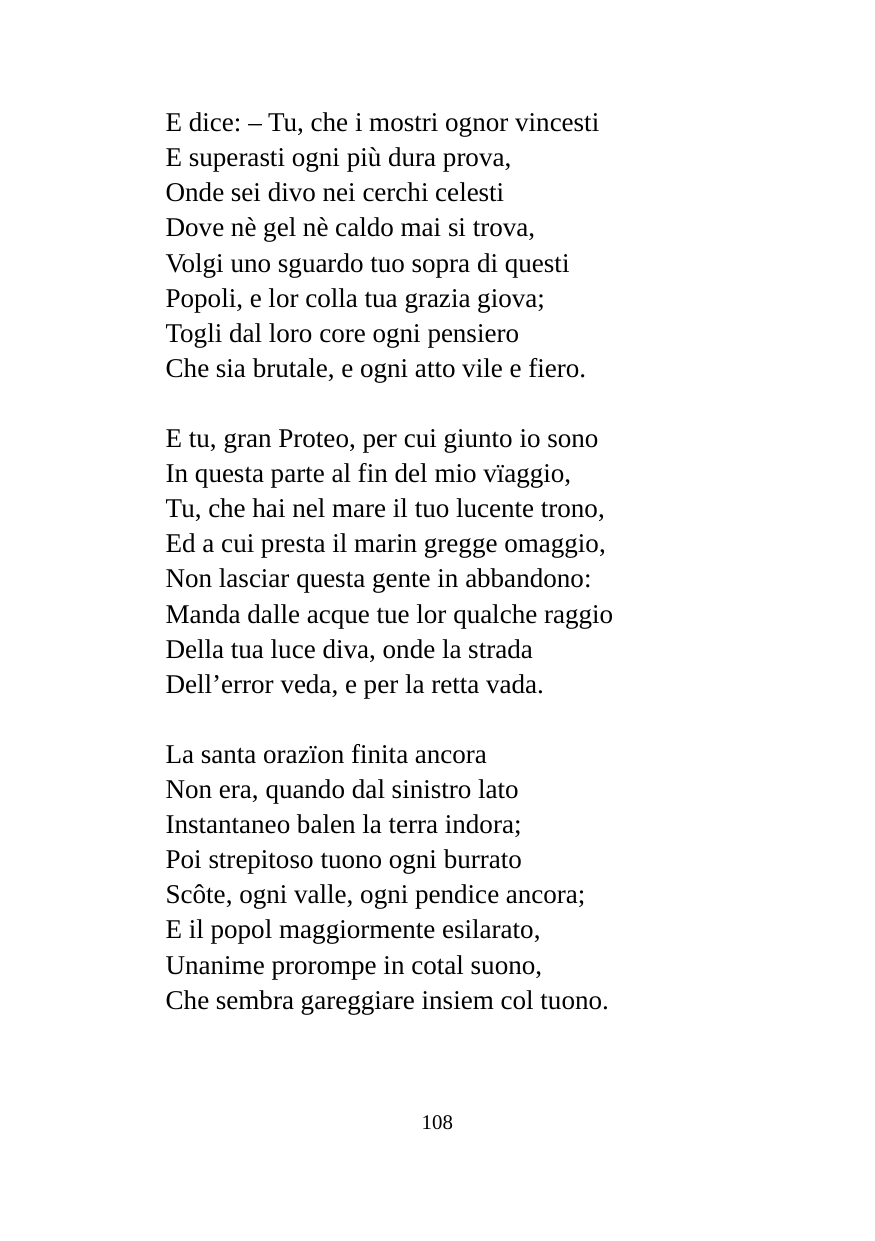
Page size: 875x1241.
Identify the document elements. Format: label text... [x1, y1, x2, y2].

text Onde sei divo nei cerchi celesti [165, 176, 768, 208]
text Non era, quando dal sinistro lato [165, 773, 768, 804]
text Scôte, ogni valle, ogni pendice ancora; [165, 878, 768, 910]
text Non lasciar questa gente in abbandono: [165, 563, 768, 594]
text Dell’error veda, e per la retta vada. [165, 668, 768, 699]
text Volgi uno sguardo tuo sopra di questi [165, 247, 768, 278]
text Unanime prorompe in cotal suono, [165, 949, 768, 980]
text Che sia brutale, e ogni atto vile e fiero. [165, 352, 768, 383]
text Instantaneo balen la terra indora; [165, 808, 768, 839]
text Poi strepitoso tuono ogni burrato [165, 843, 768, 874]
text E superasti ogni più dura prova, [165, 141, 768, 172]
text Ed a cui presta il marin gregge omaggio, [165, 527, 768, 559]
text Popoli, e lor colla tua grazia giova; [165, 282, 768, 313]
text E dice: – Tu, che i mostri ognor vincesti [165, 106, 768, 137]
text Tu, che hai nel mare il tuo lucente trono, [165, 492, 768, 523]
text Togli dal loro core ogni pensiero [165, 317, 768, 348]
text E il popol maggiormente esilarato, [165, 914, 768, 945]
text Dove nè gel nè caldo mai si trova, [165, 212, 768, 243]
text La santa orazïon finita ancora [165, 738, 768, 769]
text Che sembra gareggiare insiem col tuono. [165, 984, 768, 1015]
text E tu, gran Proteo, per cui giunto io sono [165, 422, 768, 453]
text Manda dalle acque tue lor qualche raggio [165, 598, 768, 629]
text Della tua luce diva, onde la strada [165, 633, 768, 664]
text In questa parte al fin del mio vïaggio, [165, 457, 768, 488]
